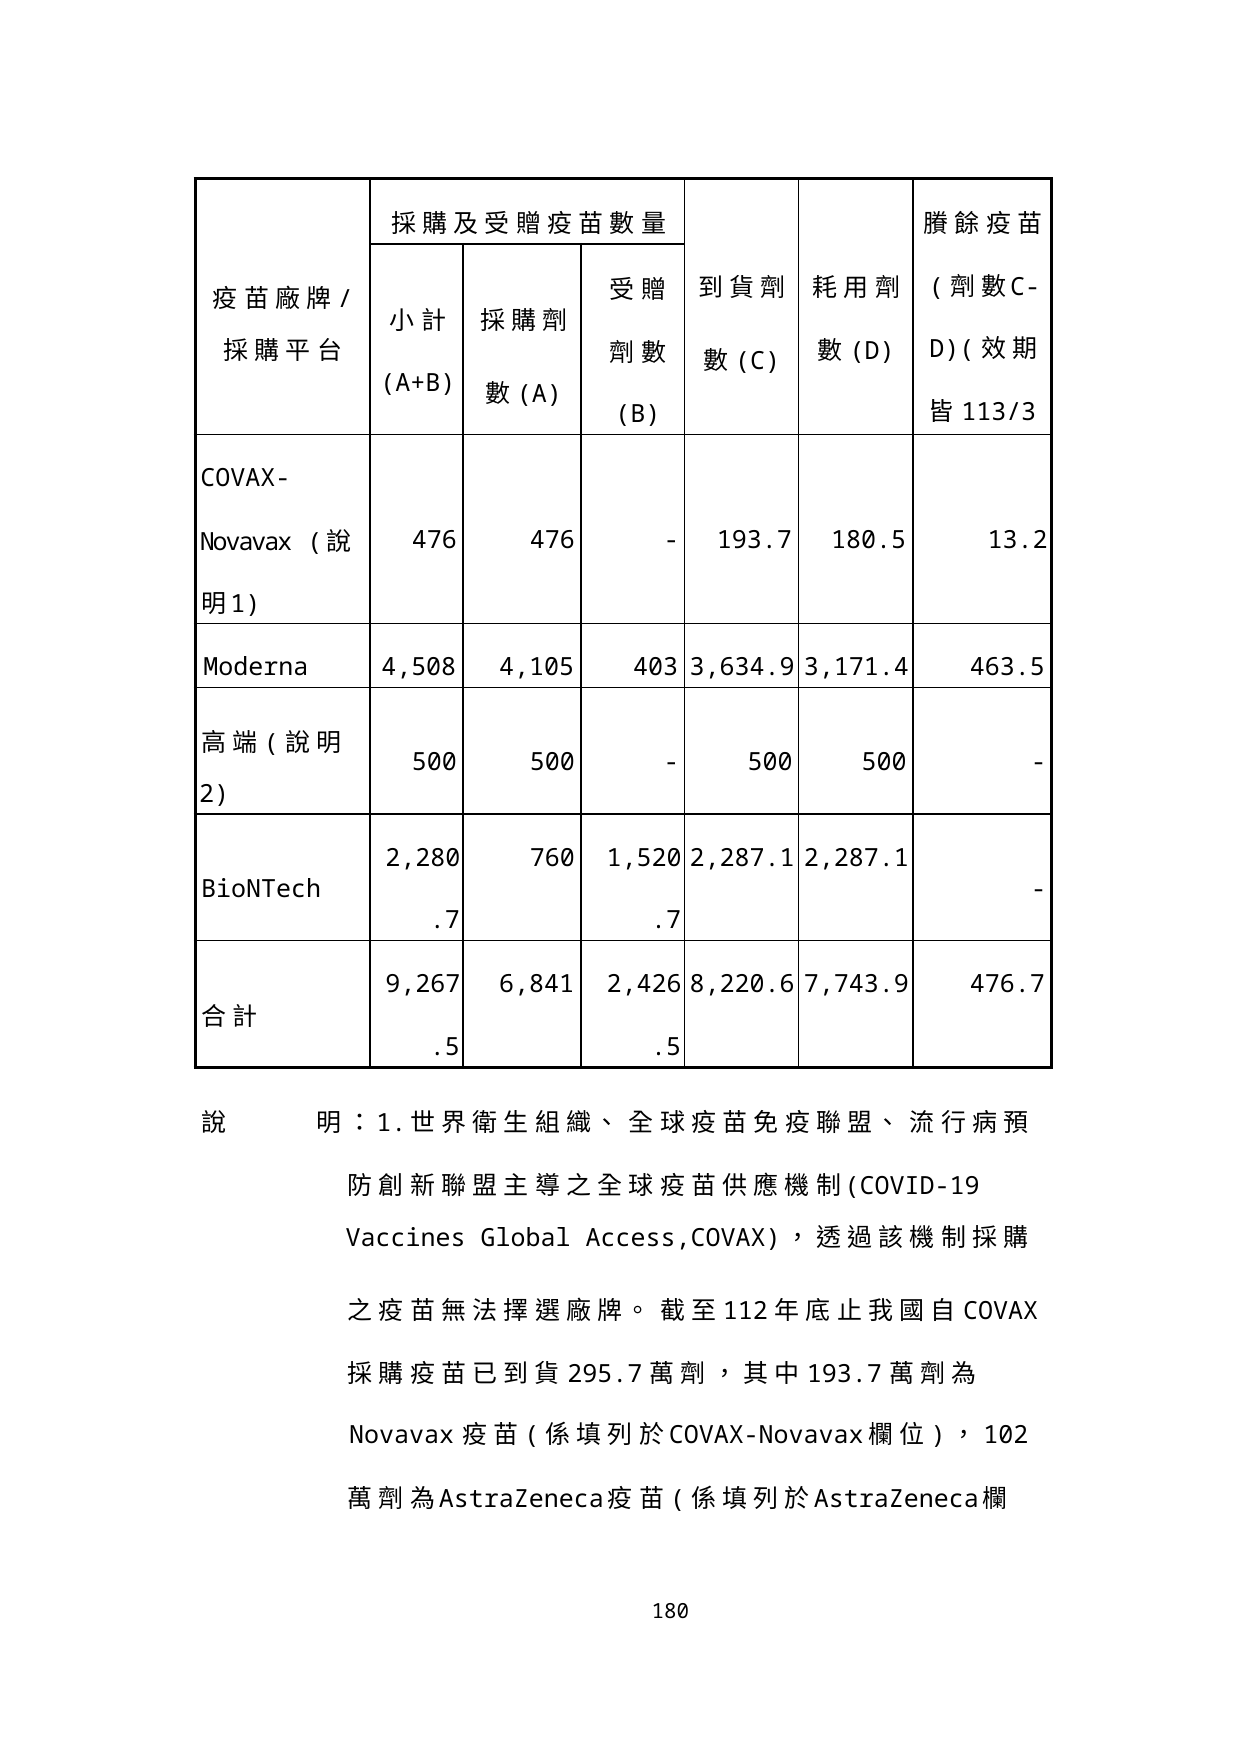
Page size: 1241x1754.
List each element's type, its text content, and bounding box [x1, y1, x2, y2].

table_cell - [914, 815, 1050, 940]
table_cell 500 [371, 688, 462, 813]
table_cell 4,105 [464, 624, 580, 687]
table_header 到貨劑數(C) [685, 180, 798, 433]
table_cell 2,280.7 [371, 815, 462, 940]
table_cell 7,743.9 [799, 941, 912, 1066]
table_cell 476 [371, 435, 462, 622]
table_cell 合計 [197, 941, 369, 1066]
table_header 耗用劑數(D) [799, 180, 912, 433]
table_cell 9,267.5 [371, 941, 462, 1066]
table_cell 4,508 [371, 624, 462, 687]
table_cell 高端(說明2) [197, 688, 369, 813]
table_cell 受贈劑數(B) [582, 245, 684, 433]
table_cell 500 [799, 688, 912, 813]
table_cell 476.7 [914, 941, 1050, 1066]
text 說 明：1.世界衛生組織、全球疫苗免疫聯盟、流行病預防創新聯盟主導之全球疫苗供應機制(COVID-19 Vaccines Global Access,COVAX)，透過該機制採購之疫苗無法擇選廠牌。截至112年底止我國自COVAX採購疫苗已到貨295.7萬劑，其中193.7萬劑為Novavax疫苗(係填列於COVAX-Novavax欄位)，102萬劑為AstraZeneca疫苗(係填列於AstraZeneca欄 [177, 1069, 1048, 1507]
table_cell 3,634.9 [685, 624, 798, 687]
table_cell - [582, 688, 684, 813]
table_cell - [582, 435, 684, 622]
table_cell BioNTech [197, 815, 369, 940]
table_cell 403 [582, 624, 684, 687]
table_cell 13.2 [914, 435, 1050, 622]
table_cell 6,841 [464, 941, 580, 1066]
table_header 疫苗廠牌/ 採購平台 [197, 180, 369, 433]
table_cell 小計(A+B) [371, 245, 462, 433]
table_cell 476 [464, 435, 580, 622]
table_cell - [914, 688, 1050, 813]
table_cell 463.5 [914, 624, 1050, 687]
table_cell 2,426.5 [582, 941, 684, 1066]
table_cell 1,520.7 [582, 815, 684, 940]
table_cell 500 [464, 688, 580, 813]
table_cell 193.7 [685, 435, 798, 622]
table_cell 2,287.1 [799, 815, 912, 940]
table_header 採購及受贈疫苗數量 [371, 180, 684, 243]
table_cell 180.5 [799, 435, 912, 622]
table_cell 3,171.4 [799, 624, 912, 687]
table_cell COVAX-Novavax (說明1) [197, 435, 369, 622]
table_cell 8,220.6 [685, 941, 798, 1066]
table_cell 500 [685, 688, 798, 813]
table_cell 採購劑數(A) [464, 245, 580, 433]
table_cell 760 [464, 815, 580, 940]
table_cell 2,287.1 [685, 815, 798, 940]
table_header 賸餘疫苗(劑數C-D)(效期皆113/3月以後) [914, 180, 1050, 433]
table_cell Moderna [197, 624, 369, 687]
